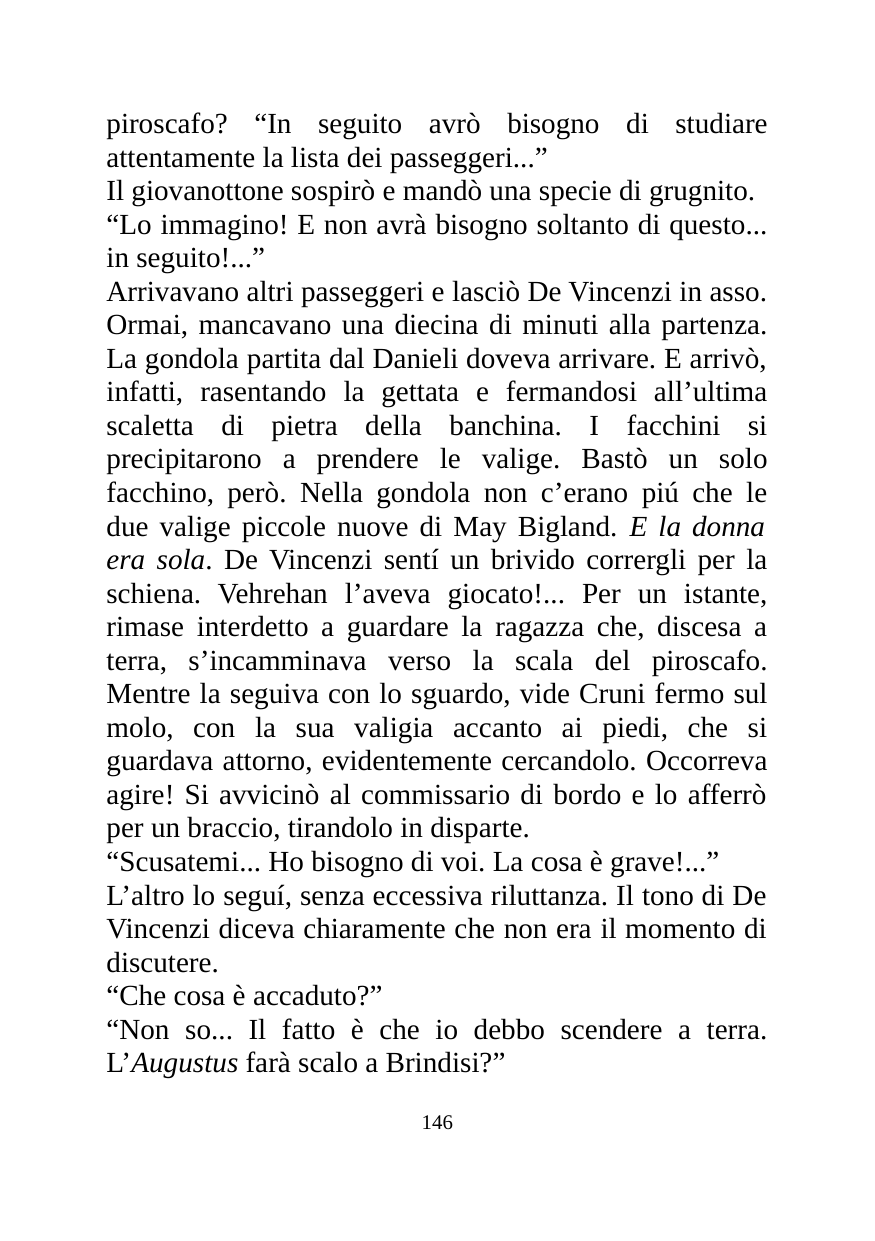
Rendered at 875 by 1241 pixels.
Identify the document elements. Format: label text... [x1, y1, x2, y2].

text L’altro lo seguí, senza eccessiva riluttanza. Il tono di De Vincenzi diceva chiaramente che non era il momento di discutere. [106, 878, 768, 978]
text “Non so... Il fatto è che io debbo scendere a terra. L’Augustus farà scalo a Brindisi?” [106, 1012, 768, 1079]
text piroscafo? “In seguito avrò bisogno di studiare attentamente la lista dei passeggeri...” [106, 106, 768, 173]
text “Che cosa è accaduto?” [106, 978, 768, 1012]
text Arrivavano altri passeggeri e lasciò De Vincenzi in asso. Ormai, mancavano una diecina di minuti alla partenza. La gondola partita dal Danieli doveva arrivare. E arrivò, infatti, rasentando la gettata e fermandosi all’ultima scaletta di pietra della banchina. I facchini si precipitarono a prendere le valige. Bastò un solo facchino, però. Nella gondola non c’erano piú che le due valige piccole nuove di May Bigland. E la donna era sola. De Vincenzi sentí un brivido corrergli per la schiena. Vehrehan l’aveva giocato!... Per un istante, rimase interdetto a guardare la ragazza che, discesa a terra, s’incamminava verso la scala del piroscafo. Mentre la seguiva con lo sguardo, vide Cruni fermo sul molo, con la sua valigia accanto ai piedi, che si guardava attorno, evidentemente cercandolo. Occorreva agire! Si avvicinò al commissario di bordo e lo afferrò per un braccio, tirandolo in disparte. [106, 274, 768, 844]
text “Lo immagino! E non avrà bisogno soltanto di questo... in seguito!...” [106, 207, 768, 274]
text Il giovanottone sospirò e mandò una specie di grugnito. [106, 173, 768, 207]
text “Scusatemi... Ho bisogno di voi. La cosa è grave!...” [106, 844, 768, 878]
